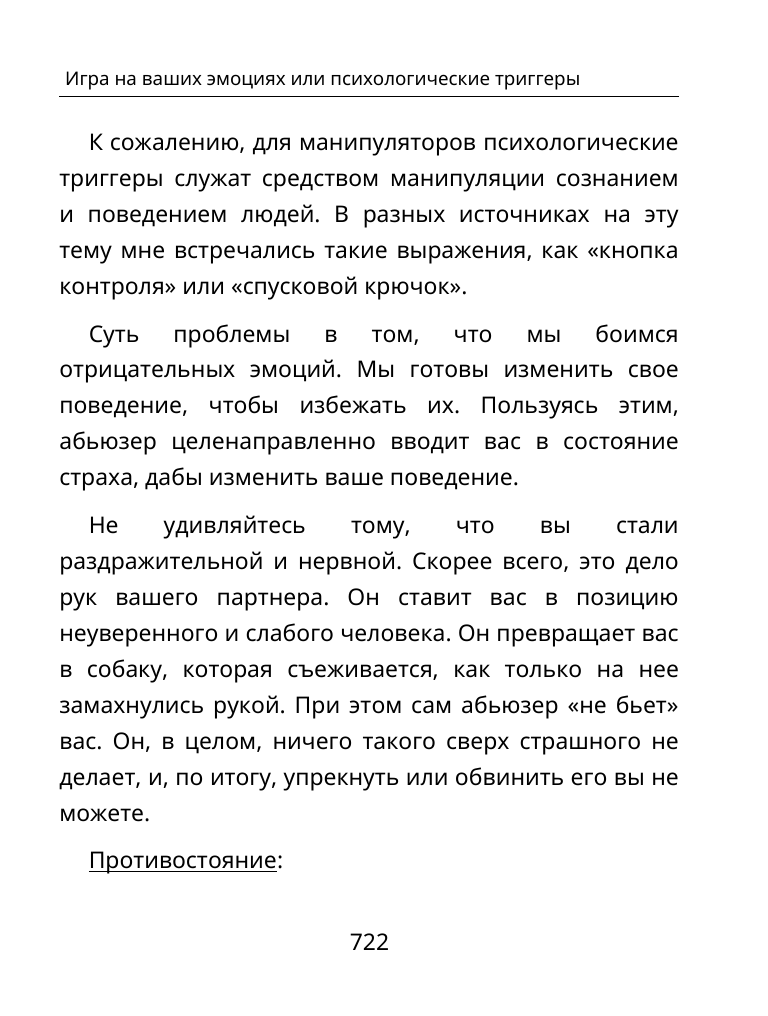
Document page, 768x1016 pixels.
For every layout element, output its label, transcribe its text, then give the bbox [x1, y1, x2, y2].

text Суть проблемы в том, что мы боимся отрицательных эмоций. Мы готовы изменить свое поведение, чтобы избежать их. Пользуясь этим, абьюзер целенаправленно вводит вас в состояние страха, дабы изменить ваше поведение. [59, 317, 679, 492]
text К сожалению, для манипуляторов психологические триггеры служат средством манипуляции сознанием и поведением людей. В разных источниках на эту тему мне встречались такие выражения, как «кнопка контроля» или «спусковой крючок». [59, 126, 679, 301]
text Не удивляйтесь тому, что вы стали раздражительной и нервной. Скорее всего, это дело рук вашего партнера. Он ставит вас в позицию неуверенного и слабого человека. Он превращает вас в собаку, которая съеживается, как только на нее замахнулись рукой. При этом сам абьюзер «не бьет» вас. Он, в целом, ничего такого сверх страшного не делает, и, по итогу, упрекнуть или обвинить его вы не можете. [59, 509, 679, 828]
text Противостояние: [59, 844, 679, 875]
